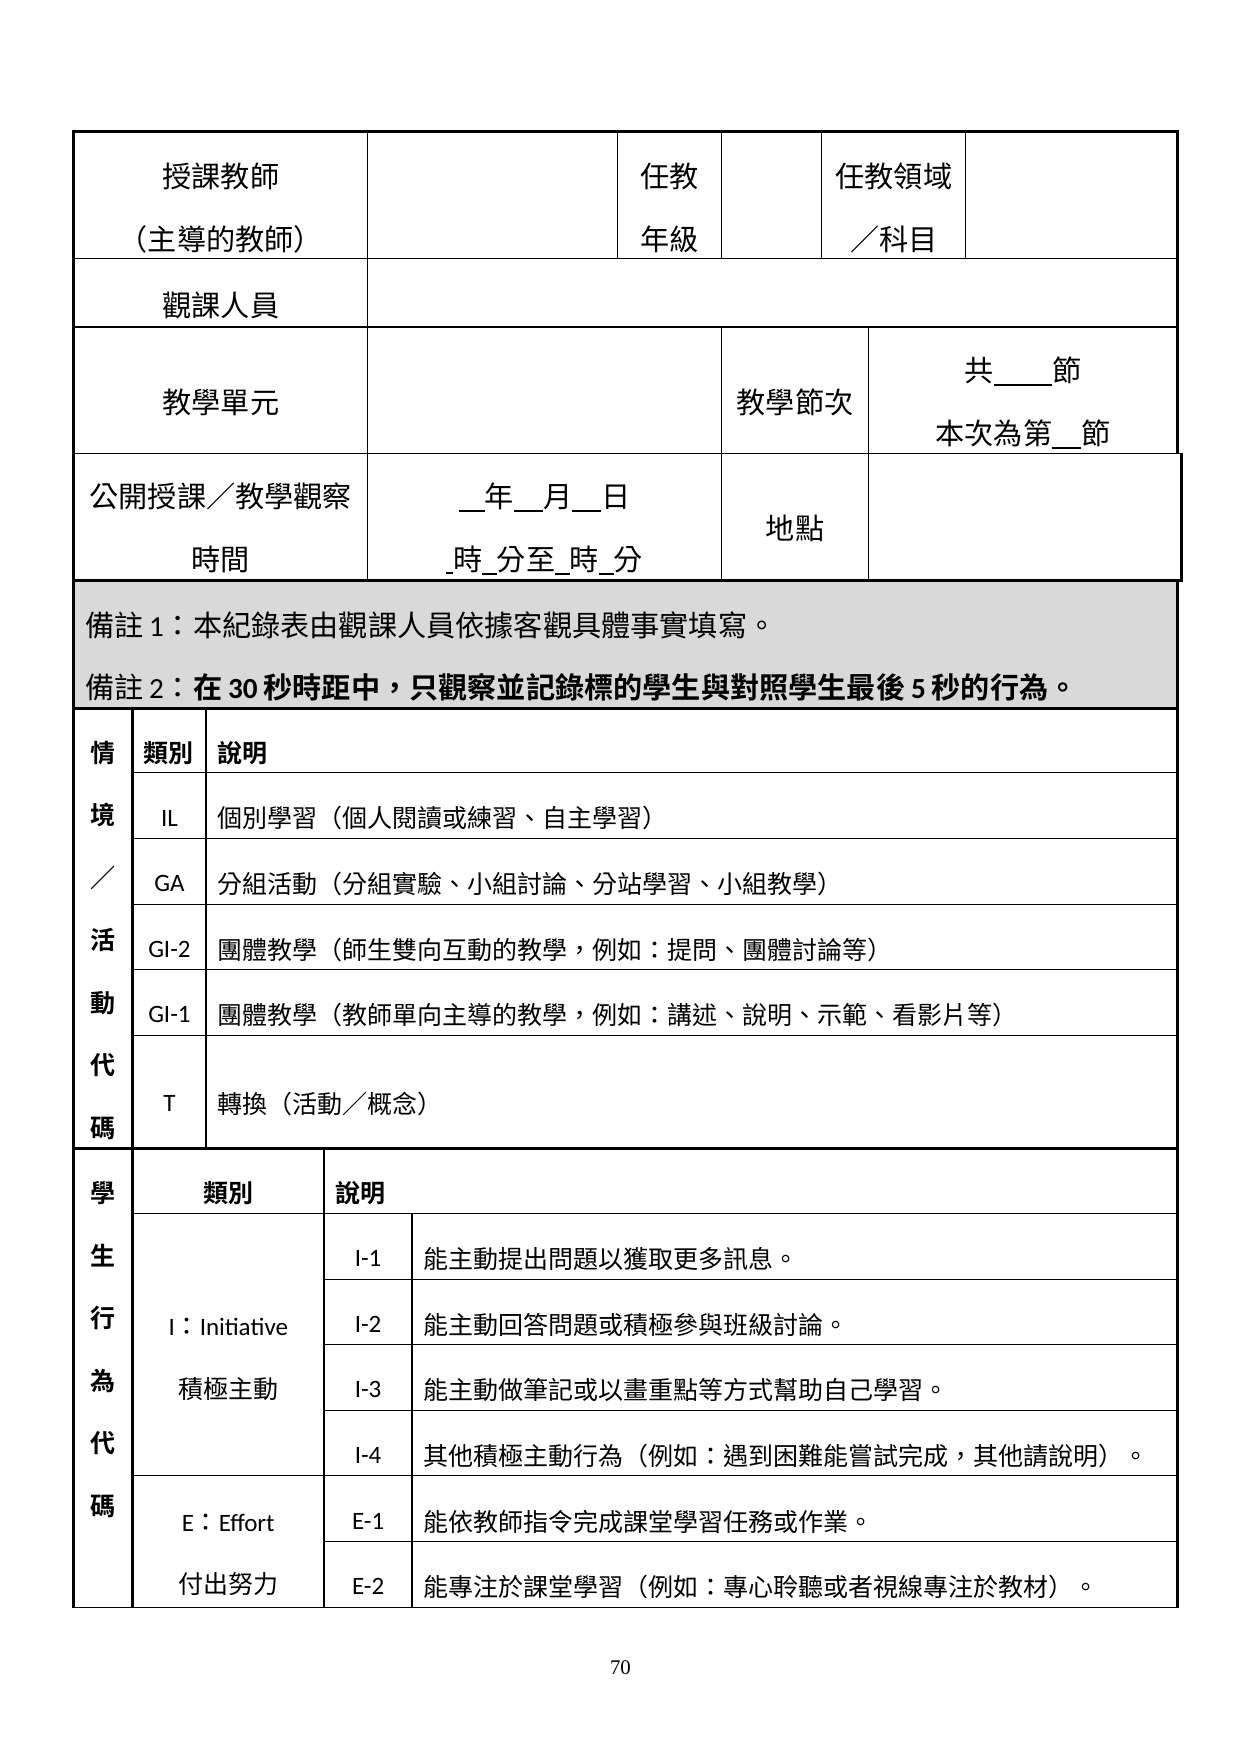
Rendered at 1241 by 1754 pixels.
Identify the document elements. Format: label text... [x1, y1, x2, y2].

table_header [722, 133, 821, 258]
table_cell I：Initiative 積極主動 [134, 1214, 323, 1475]
table_cell 公開授課∕教學觀察時間 [75, 454, 367, 578]
table_cell I-2 [325, 1280, 411, 1344]
table_header [368, 133, 617, 258]
table_cell 團體教學（師生雙向互動的教學，例如：提問、團體討論等） [207, 905, 1176, 969]
table_cell 分組活動（分組實驗、小組討論、分站學習、小組教學） [207, 839, 1176, 903]
table_cell 觀課人員 [75, 259, 367, 326]
table_cell 類別 [134, 710, 205, 772]
table_cell T [134, 1036, 205, 1147]
table_cell [368, 259, 1176, 326]
table_cell 教學節次 [722, 328, 868, 452]
table_cell [368, 328, 721, 452]
table_header 任教年級 [618, 133, 721, 258]
table_cell I-4 [325, 1411, 411, 1475]
table_cell 地點 [722, 454, 868, 578]
table_cell 備註1：本紀錄表由觀課人員依據客觀具體事實填寫。 備註2：在30秒時距中，只觀察並記錄標的學生與對照學生最後5秒的行為。 [75, 582, 1176, 707]
table_cell 年 月 日 時 分至 時 分 [368, 454, 721, 578]
table_cell 類別 [134, 1150, 323, 1213]
table_header 授課教師 （主導的教師） [75, 133, 367, 258]
table_cell 能主動提出問題以獲取更多訊息。 [413, 1214, 1176, 1278]
table_cell GI-1 [134, 970, 205, 1035]
table_cell 其他積極主動行為（例如：遇到困難能嘗試完成，其他請說明）。 [413, 1411, 1176, 1475]
table_cell [869, 454, 1180, 578]
table_cell IL [134, 773, 205, 838]
table_cell I-1 [325, 1214, 411, 1278]
table_cell E-1 [325, 1476, 411, 1541]
table_cell GI-2 [134, 905, 205, 969]
table_cell 能主動回答問題或積極參與班級討論。 [413, 1280, 1176, 1344]
table_cell E-2 [325, 1542, 411, 1607]
table_cell 轉換（活動∕概念） [207, 1036, 1176, 1147]
table_cell 情境∕活動代碼 [75, 710, 131, 1147]
table_cell 教學單元 [75, 328, 367, 452]
table_cell GA [134, 839, 205, 903]
table_header 任教領域∕科目 [822, 133, 965, 258]
table_cell 共 節 本次為第 節 [869, 328, 1176, 452]
table_cell E：Effort 付出努力 [134, 1476, 323, 1607]
table_header [966, 133, 1176, 258]
table_cell 能專注於課堂學習（例如：專心聆聽或者視線專注於教材）。 [413, 1542, 1176, 1607]
table_cell 能依教師指令完成課堂學習任務或作業。 [413, 1476, 1176, 1541]
table_cell 能主動做筆記或以畫重點等方式幫助自己學習。 [413, 1345, 1176, 1410]
table_cell 說明 [325, 1150, 1176, 1213]
table_cell 學生行為代碼 [75, 1150, 131, 1607]
table_cell 團體教學（教師單向主導的教學，例如：講述、說明、示範、看影片等） [207, 970, 1176, 1035]
table_cell 個別學習（個人閱讀或練習、自主學習） [207, 773, 1176, 838]
table_cell 說明 [207, 710, 1176, 772]
table_cell I-3 [325, 1345, 411, 1410]
